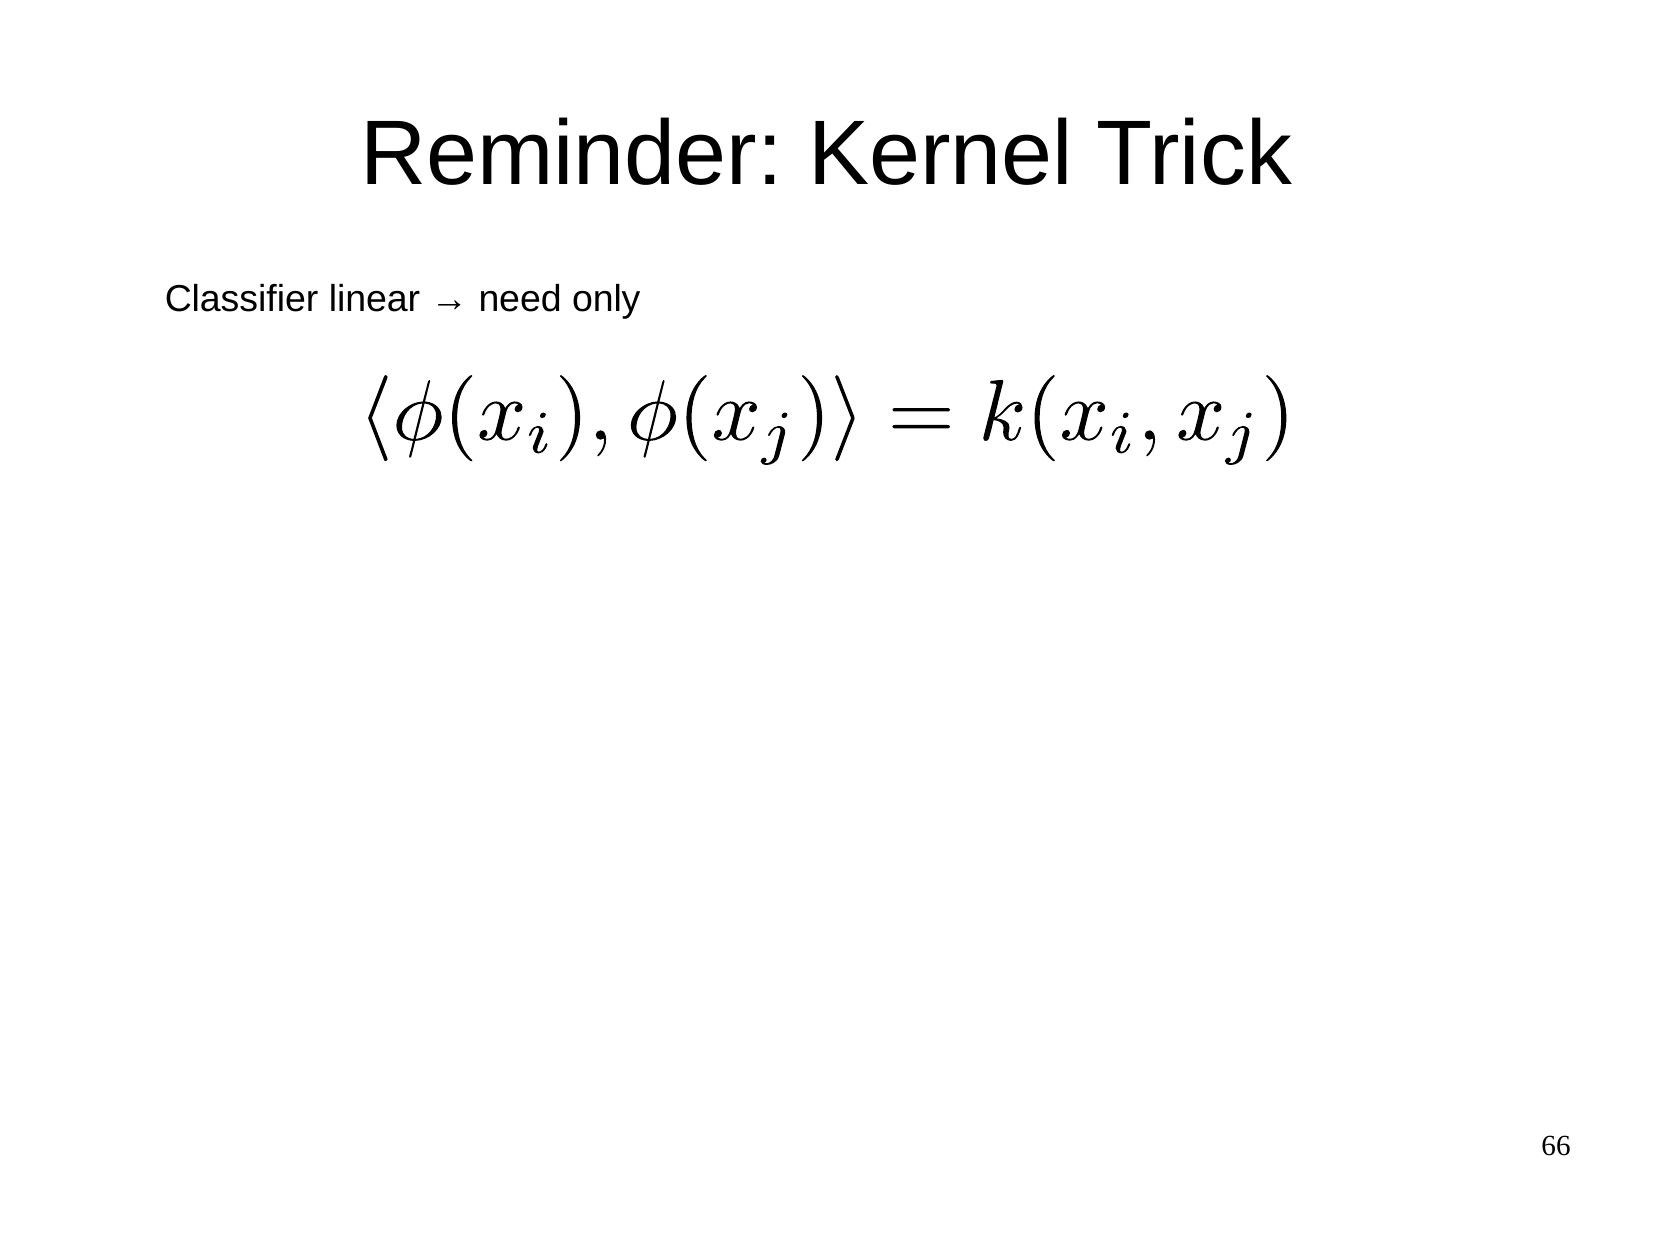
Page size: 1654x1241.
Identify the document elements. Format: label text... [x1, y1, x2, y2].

text_box Classifier linear → need only [150, 270, 1471, 621]
title Reminder: Kernel Trick [82, 49, 1571, 257]
